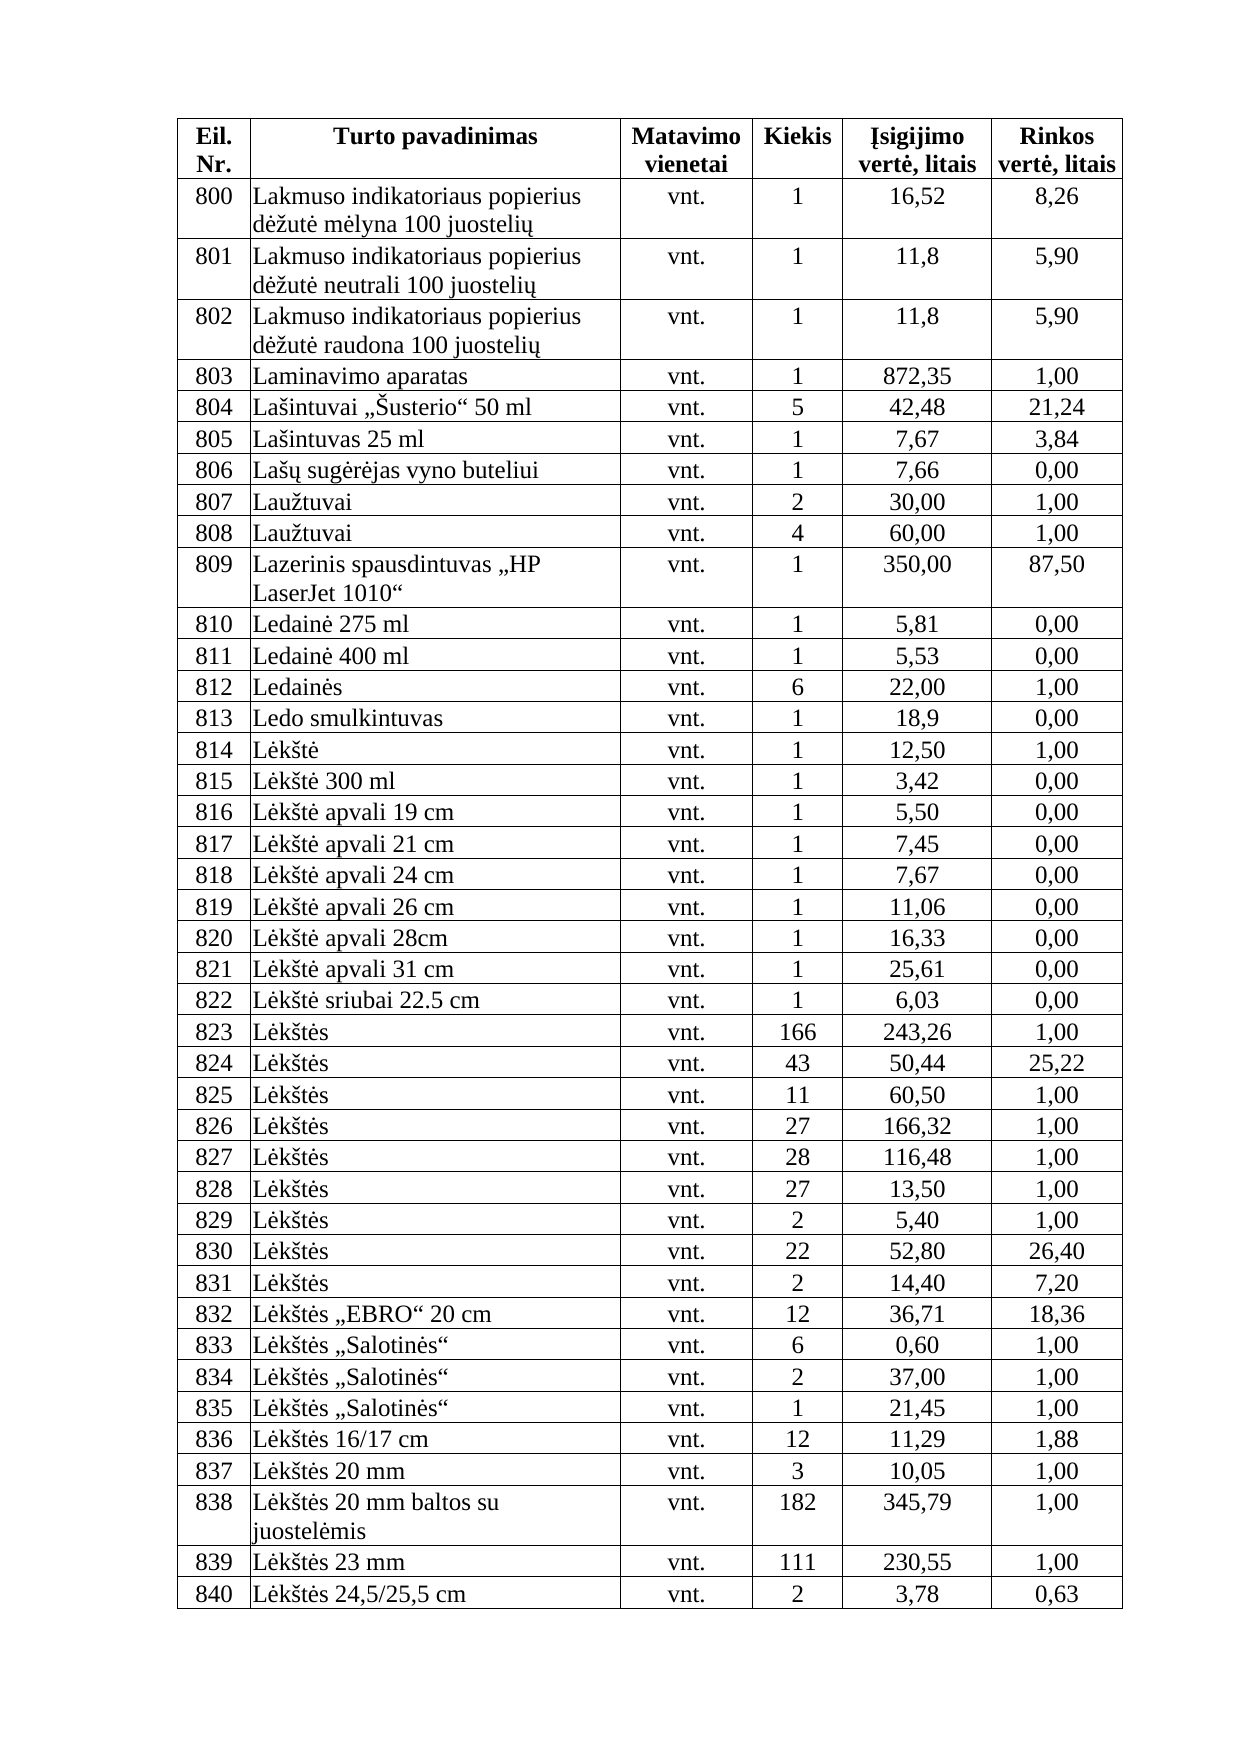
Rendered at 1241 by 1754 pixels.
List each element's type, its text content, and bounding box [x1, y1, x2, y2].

table_cell 11,06 [843, 890, 991, 920]
table_cell Lėkštė apvali 26 cm [251, 890, 620, 920]
table_cell 1,00 [992, 1360, 1122, 1391]
table_cell 1 [753, 984, 842, 1014]
table_cell 3,78 [843, 1577, 991, 1607]
table_cell vnt. [621, 1454, 752, 1485]
table_cell Lazerinis spausdintuvas „HP LaserJet 1010“ [251, 548, 620, 607]
table_cell 0,00 [992, 890, 1122, 920]
table_cell 822 [178, 984, 250, 1014]
table_cell vnt. [621, 516, 752, 547]
table_cell Lėkštė [251, 733, 620, 763]
table_cell vnt. [621, 391, 752, 421]
table_cell 60,50 [843, 1078, 991, 1108]
table_cell 0,00 [992, 984, 1122, 1014]
table_cell 1,00 [992, 671, 1122, 701]
table_cell 872,35 [843, 360, 991, 390]
table_cell vnt. [621, 1015, 752, 1046]
table_cell 3,42 [843, 765, 991, 795]
table_cell vnt. [621, 765, 752, 795]
table_cell 22,00 [843, 671, 991, 701]
table_cell 821 [178, 953, 250, 983]
table_cell vnt. [621, 548, 752, 607]
table_cell 52,80 [843, 1235, 991, 1265]
table_cell 1 [753, 1392, 842, 1422]
table_cell 7,20 [992, 1266, 1122, 1297]
table_cell Lėkštės [251, 1266, 620, 1297]
table_cell 823 [178, 1015, 250, 1046]
table_cell 810 [178, 608, 250, 638]
table_cell 1 [753, 953, 842, 983]
table_cell 5,90 [992, 239, 1122, 298]
table_cell vnt. [621, 671, 752, 701]
table_cell 0,00 [992, 454, 1122, 484]
table_cell 0,60 [843, 1329, 991, 1359]
table_cell 18,36 [992, 1298, 1122, 1328]
table_cell Laužtuvai [251, 516, 620, 547]
table_cell vnt. [621, 1486, 752, 1545]
table_cell 26,40 [992, 1235, 1122, 1265]
table_cell 7,66 [843, 454, 991, 484]
table_cell 18,9 [843, 702, 991, 732]
table_cell 5,40 [843, 1204, 991, 1234]
table_cell 1,00 [992, 1454, 1122, 1485]
table_cell 834 [178, 1360, 250, 1391]
table_cell 345,79 [843, 1486, 991, 1545]
table_cell 828 [178, 1172, 250, 1202]
table_cell Lėkštės [251, 1047, 620, 1077]
table_cell vnt. [621, 1298, 752, 1328]
table_cell 1,00 [992, 1172, 1122, 1202]
table_cell 5,53 [843, 639, 991, 669]
table_cell 826 [178, 1110, 250, 1140]
table_cell 1 [753, 702, 842, 732]
table_cell Lėkštė apvali 24 cm [251, 859, 620, 889]
table_header Rinkos vertė, litais [992, 119, 1122, 178]
table_cell Ledainė 400 ml [251, 639, 620, 669]
table_cell Lėkštės „EBRO“ 20 cm [251, 1298, 620, 1328]
table_cell 7,67 [843, 422, 991, 453]
table_cell 3,84 [992, 422, 1122, 453]
table_cell 28 [753, 1141, 842, 1171]
table_cell vnt. [621, 890, 752, 920]
table_cell Lėkštės 16/17 cm [251, 1423, 620, 1453]
table_cell Lėkštės [251, 1204, 620, 1234]
table_cell Lėkštės [251, 1015, 620, 1046]
table_cell vnt. [621, 639, 752, 669]
table_cell 0,00 [992, 921, 1122, 952]
table_cell 11,29 [843, 1423, 991, 1453]
table_cell 800 [178, 179, 250, 238]
table_header Įsigijimo vertė, litais [843, 119, 991, 178]
table_cell 8,26 [992, 179, 1122, 238]
table_cell 1,00 [992, 485, 1122, 515]
table_cell 1 [753, 921, 842, 952]
table_cell vnt. [621, 702, 752, 732]
table_cell vnt. [621, 608, 752, 638]
table_cell 806 [178, 454, 250, 484]
table_cell 0,00 [992, 859, 1122, 889]
table_cell 350,00 [843, 548, 991, 607]
table_cell 0,00 [992, 827, 1122, 858]
table_cell vnt. [621, 239, 752, 298]
table_cell 12 [753, 1298, 842, 1328]
table_cell Lakmuso indikatoriaus popierius dėžutė raudona 100 juostelių [251, 300, 620, 358]
table_cell 827 [178, 1141, 250, 1171]
table_header Matavimo vienetai [621, 119, 752, 178]
table_cell Lėkštė apvali 21 cm [251, 827, 620, 858]
table_cell 818 [178, 859, 250, 889]
table_cell 1,00 [992, 516, 1122, 547]
table_cell 166,32 [843, 1110, 991, 1140]
table_cell vnt. [621, 921, 752, 952]
table_cell 14,40 [843, 1266, 991, 1297]
table_cell vnt. [621, 733, 752, 763]
table_cell 1,00 [992, 1392, 1122, 1422]
table_cell 814 [178, 733, 250, 763]
table_cell Lėkštės [251, 1078, 620, 1108]
table_cell 815 [178, 765, 250, 795]
table_cell 1 [753, 765, 842, 795]
table_cell 1,00 [992, 1015, 1122, 1046]
table_cell vnt. [621, 300, 752, 358]
table_cell 807 [178, 485, 250, 515]
table_cell 50,44 [843, 1047, 991, 1077]
table_cell 0,00 [992, 953, 1122, 983]
table_cell Lašintuvas 25 ml [251, 422, 620, 453]
table_cell Lėkštės 20 mm baltos su juostelėmis [251, 1486, 620, 1545]
table_cell 819 [178, 890, 250, 920]
table_cell Ledo smulkintuvas [251, 702, 620, 732]
table_cell 43 [753, 1047, 842, 1077]
table_cell vnt. [621, 1047, 752, 1077]
table_cell 60,00 [843, 516, 991, 547]
table_cell 87,50 [992, 548, 1122, 607]
table_cell vnt. [621, 1423, 752, 1453]
table_cell 21,45 [843, 1392, 991, 1422]
table_cell 10,05 [843, 1454, 991, 1485]
table_cell 243,26 [843, 1015, 991, 1046]
table_cell 811 [178, 639, 250, 669]
table_cell 825 [178, 1078, 250, 1108]
table_cell 13,50 [843, 1172, 991, 1202]
table_cell Lėkštė apvali 28cm [251, 921, 620, 952]
table_cell 816 [178, 796, 250, 826]
table_cell 1,00 [992, 1204, 1122, 1234]
table_cell 1 [753, 859, 842, 889]
table_cell 802 [178, 300, 250, 358]
table_cell Lakmuso indikatoriaus popierius dėžutė neutrali 100 juostelių [251, 239, 620, 298]
table_cell 2 [753, 485, 842, 515]
table_cell 1,00 [992, 1329, 1122, 1359]
table_cell 0,00 [992, 765, 1122, 795]
table_cell 808 [178, 516, 250, 547]
table_cell 1,00 [992, 1546, 1122, 1576]
table_cell 830 [178, 1235, 250, 1265]
table_cell vnt. [621, 1204, 752, 1234]
table_cell Ledainės [251, 671, 620, 701]
table_cell Lėkštės „Salotinės“ [251, 1329, 620, 1359]
table_cell 812 [178, 671, 250, 701]
table_cell 1 [753, 179, 842, 238]
table_cell Lašintuvai „Šusterio“ 50 ml [251, 391, 620, 421]
table_cell vnt. [621, 1360, 752, 1391]
table_cell 116,48 [843, 1141, 991, 1171]
table_cell 803 [178, 360, 250, 390]
table_cell 817 [178, 827, 250, 858]
table_cell vnt. [621, 796, 752, 826]
table_cell 1 [753, 360, 842, 390]
table_cell 0,00 [992, 639, 1122, 669]
table_cell Laužtuvai [251, 485, 620, 515]
table_cell 25,61 [843, 953, 991, 983]
table_cell 1,88 [992, 1423, 1122, 1453]
table_cell 1 [753, 239, 842, 298]
table_cell 25,22 [992, 1047, 1122, 1077]
table_cell 837 [178, 1454, 250, 1485]
table_cell vnt. [621, 1266, 752, 1297]
table_cell 42,48 [843, 391, 991, 421]
table_cell 831 [178, 1266, 250, 1297]
table_cell 1 [753, 548, 842, 607]
table_cell vnt. [621, 827, 752, 858]
table_cell 1,00 [992, 360, 1122, 390]
table_cell 22 [753, 1235, 842, 1265]
table_cell 230,55 [843, 1546, 991, 1576]
table_cell 30,00 [843, 485, 991, 515]
table_cell 801 [178, 239, 250, 298]
table_header Kiekis [753, 119, 842, 178]
table_cell Lėkštės „Salotinės“ [251, 1360, 620, 1391]
table_cell Lėkštė apvali 31 cm [251, 953, 620, 983]
table_cell 0,00 [992, 702, 1122, 732]
table_cell Lėkštė apvali 19 cm [251, 796, 620, 826]
table_cell 16,33 [843, 921, 991, 952]
table_cell 1,00 [992, 1486, 1122, 1545]
table_cell vnt. [621, 1546, 752, 1576]
table_cell 12,50 [843, 733, 991, 763]
table_cell 0,00 [992, 608, 1122, 638]
table_cell 804 [178, 391, 250, 421]
table_cell 6 [753, 671, 842, 701]
table_cell 21,24 [992, 391, 1122, 421]
table_cell vnt. [621, 485, 752, 515]
table_cell 1 [753, 890, 842, 920]
table_cell Lėkštės „Salotinės“ [251, 1392, 620, 1422]
table_cell vnt. [621, 1235, 752, 1265]
table_cell 839 [178, 1546, 250, 1576]
table_cell vnt. [621, 1329, 752, 1359]
table_cell Lašų sugėrėjas vyno buteliui [251, 454, 620, 484]
table_cell 832 [178, 1298, 250, 1328]
table_cell Lėkštės [251, 1141, 620, 1171]
table_header Eil. Nr. [178, 119, 250, 178]
table_cell 840 [178, 1577, 250, 1607]
table_cell Lėkštė 300 ml [251, 765, 620, 795]
table_cell 2 [753, 1266, 842, 1297]
table_cell 2 [753, 1360, 842, 1391]
table_cell vnt. [621, 454, 752, 484]
table_cell 829 [178, 1204, 250, 1234]
table_cell 111 [753, 1546, 842, 1576]
table_cell 36,71 [843, 1298, 991, 1328]
table_cell 1,00 [992, 1110, 1122, 1140]
table_cell vnt. [621, 1141, 752, 1171]
table_cell Lėkštės 20 mm [251, 1454, 620, 1485]
table_header Turto pavadinimas [251, 119, 620, 178]
table_cell 1 [753, 300, 842, 358]
table_cell Ledainė 275 ml [251, 608, 620, 638]
table_cell 1,00 [992, 733, 1122, 763]
table_cell vnt. [621, 1577, 752, 1607]
table_cell vnt. [621, 1078, 752, 1108]
table_cell 1 [753, 608, 842, 638]
table_cell 4 [753, 516, 842, 547]
table_cell 7,67 [843, 859, 991, 889]
table_cell Laminavimo aparatas [251, 360, 620, 390]
table_cell 1,00 [992, 1141, 1122, 1171]
table_cell 1 [753, 639, 842, 669]
table_cell Lėkštės [251, 1172, 620, 1202]
table_cell vnt. [621, 1172, 752, 1202]
table_cell vnt. [621, 859, 752, 889]
table_cell Lakmuso indikatoriaus popierius dėžutė mėlyna 100 juostelių [251, 179, 620, 238]
table_cell 6 [753, 1329, 842, 1359]
table_cell 833 [178, 1329, 250, 1359]
table_cell 2 [753, 1577, 842, 1607]
table_cell 12 [753, 1423, 842, 1453]
table_cell vnt. [621, 953, 752, 983]
table_cell 5 [753, 391, 842, 421]
table_cell 809 [178, 548, 250, 607]
table_cell 182 [753, 1486, 842, 1545]
table_cell vnt. [621, 422, 752, 453]
table_cell 820 [178, 921, 250, 952]
table_cell 2 [753, 1204, 842, 1234]
table_cell Lėkštės 24,5/25,5 cm [251, 1577, 620, 1607]
table_cell 7,45 [843, 827, 991, 858]
table_cell 16,52 [843, 179, 991, 238]
table_cell 836 [178, 1423, 250, 1453]
table_cell 3 [753, 1454, 842, 1485]
table_cell 166 [753, 1015, 842, 1046]
table_cell 11,8 [843, 239, 991, 298]
table_cell 1 [753, 796, 842, 826]
table_cell 0,00 [992, 796, 1122, 826]
table_cell 27 [753, 1110, 842, 1140]
table_cell 813 [178, 702, 250, 732]
table_cell 1,00 [992, 1078, 1122, 1108]
table_cell Lėkštės [251, 1235, 620, 1265]
table_cell vnt. [621, 1392, 752, 1422]
table_cell 835 [178, 1392, 250, 1422]
table_cell vnt. [621, 1110, 752, 1140]
table_cell 11,8 [843, 300, 991, 358]
table_cell 5,81 [843, 608, 991, 638]
table_cell 5,50 [843, 796, 991, 826]
table_cell vnt. [621, 360, 752, 390]
table_cell 1 [753, 422, 842, 453]
table_cell vnt. [621, 179, 752, 238]
table_cell 824 [178, 1047, 250, 1077]
table_cell 1 [753, 454, 842, 484]
table_cell 5,90 [992, 300, 1122, 358]
table_cell 27 [753, 1172, 842, 1202]
table_cell 1 [753, 733, 842, 763]
table_cell 805 [178, 422, 250, 453]
table_cell 1 [753, 827, 842, 858]
table_cell Lėkštės [251, 1110, 620, 1140]
table_cell 838 [178, 1486, 250, 1545]
table_cell vnt. [621, 984, 752, 1014]
table_cell Lėkštės 23 mm [251, 1546, 620, 1576]
table_cell Lėkštė sriubai 22.5 cm [251, 984, 620, 1014]
table_cell 6,03 [843, 984, 991, 1014]
table_cell 0,63 [992, 1577, 1122, 1607]
table_cell 11 [753, 1078, 842, 1108]
table_cell 37,00 [843, 1360, 991, 1391]
